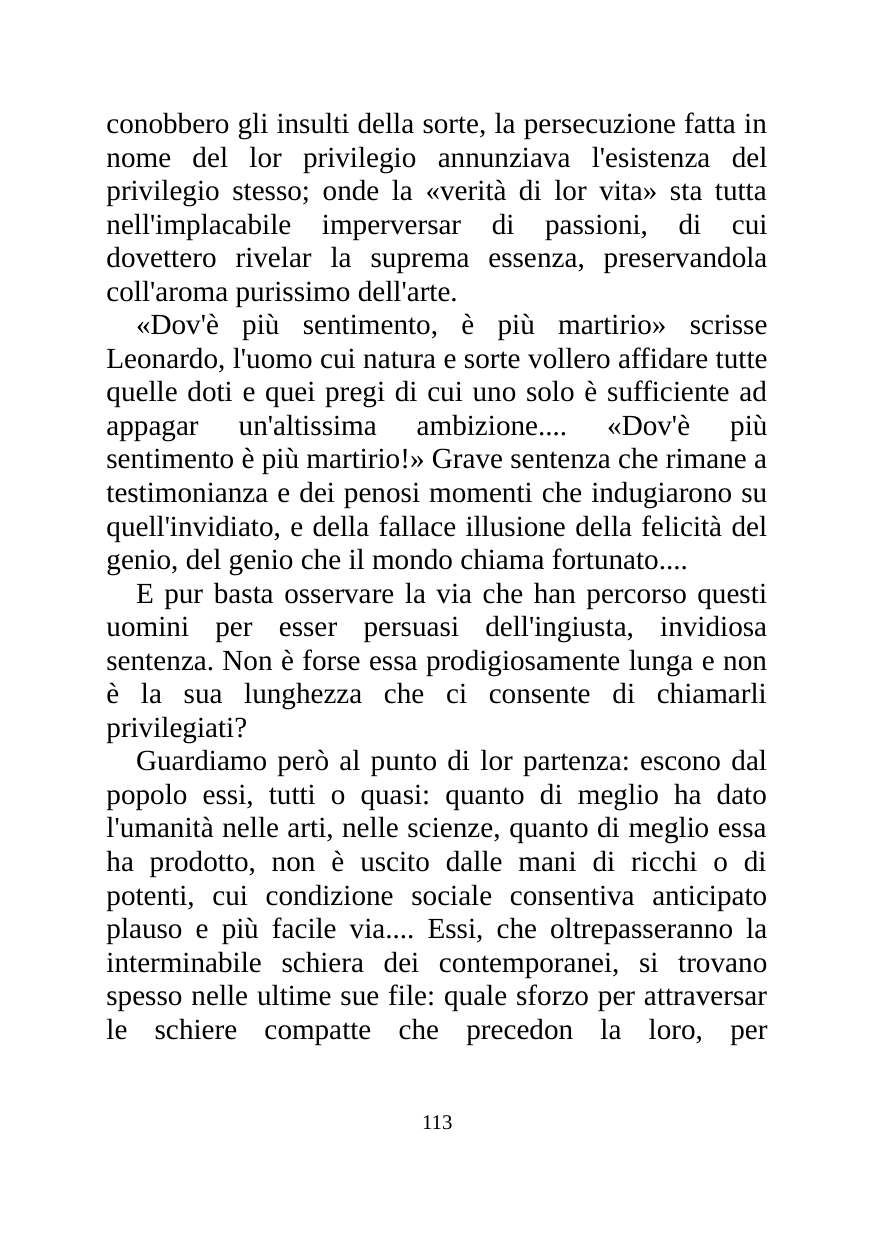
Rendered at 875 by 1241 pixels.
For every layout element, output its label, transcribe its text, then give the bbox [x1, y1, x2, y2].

text E pur basta osservare la via che han percorso questi uomini per esser persuasi dell'ingiusta, invidiosa sentenza. Non è forse essa prodigiosamente lunga e non è la sua lunghezza che ci consente di chiamarli privilegiati? [106, 576, 768, 743]
text Guardiamo però al punto di lor partenza: escono dal popolo essi, tutti o quasi: quanto di meglio ha dato l'umanità nelle arti, nelle scienze, quanto di meglio essa ha prodotto, non è uscito dalle mani di ricchi o di potenti, cui condizione sociale consentiva anticipato plauso e più facile via.... Essi, che oltrepasseranno la interminabile schiera dei contemporanei, si trovano spesso nelle ultime sue file: quale sforzo per attraversar le schiere compatte che precedon la loro, per [106, 743, 768, 1045]
text conobbero gli insulti della sorte, la persecuzione fatta in nome del lor privilegio annunziava l'esistenza del privilegio stesso; onde la «verità di lor vita» sta tutta nell'implacabile imperversar di passioni, di cui dovettero rivelar la suprema essenza, preservandola coll'aroma purissimo dell'arte. [106, 106, 768, 307]
text «Dov'è più sentimento, è più martirio» scrisse Leonardo, l'uomo cui natura e sorte vollero affidare tutte quelle doti e quei pregi di cui uno solo è sufficiente ad appagar un'altissima ambizione.... «Dov'è più sentimento è più martirio!» Grave sentenza che rimane a testimonianza e dei penosi momenti che indugiarono su quell'invidiato, e della fallace illusione della felicità del genio, del genio che il mondo chiama fortunato.... [106, 307, 768, 576]
